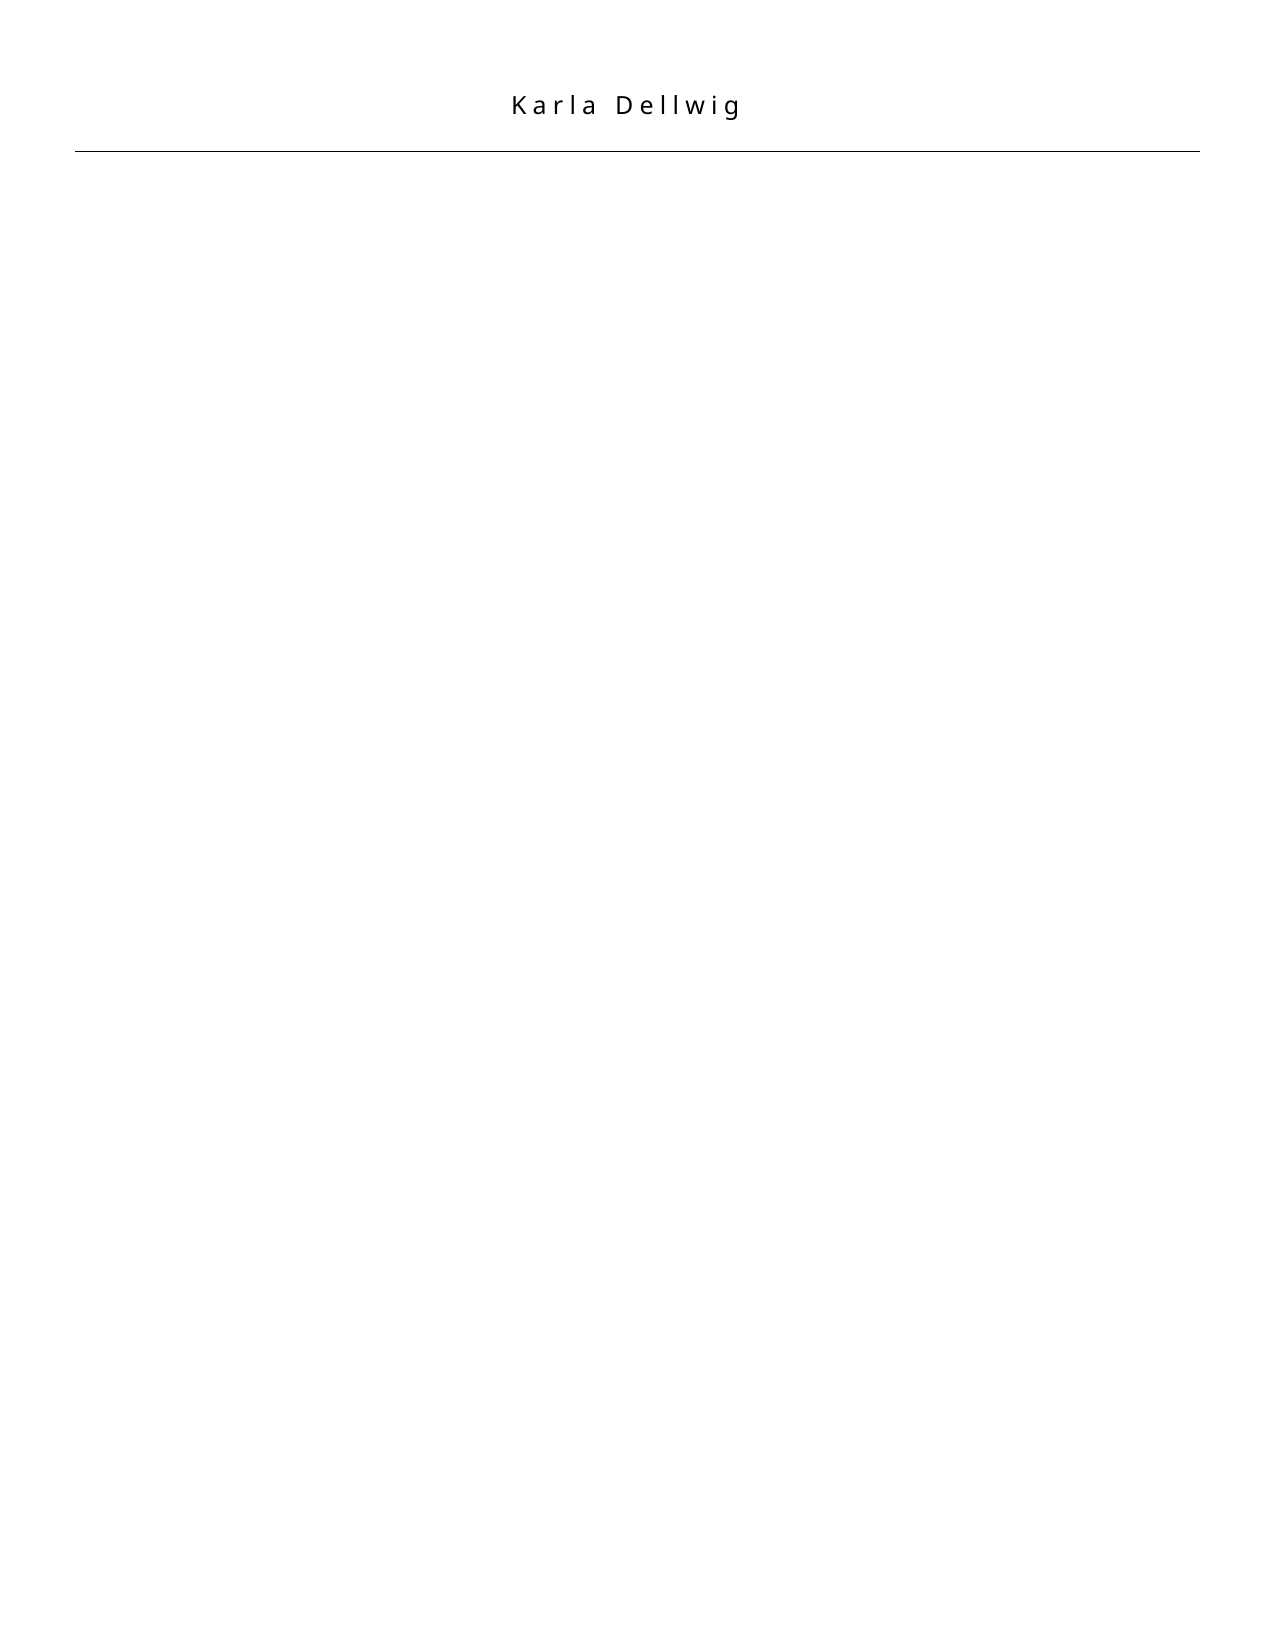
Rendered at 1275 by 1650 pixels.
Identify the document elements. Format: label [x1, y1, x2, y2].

table_cell [75, 152, 262, 196]
table_cell [291, 152, 1200, 196]
table_cell [75, 196, 262, 226]
table_cell [291, 196, 1200, 226]
table_cell [263, 196, 291, 226]
table_cell [263, 152, 291, 196]
